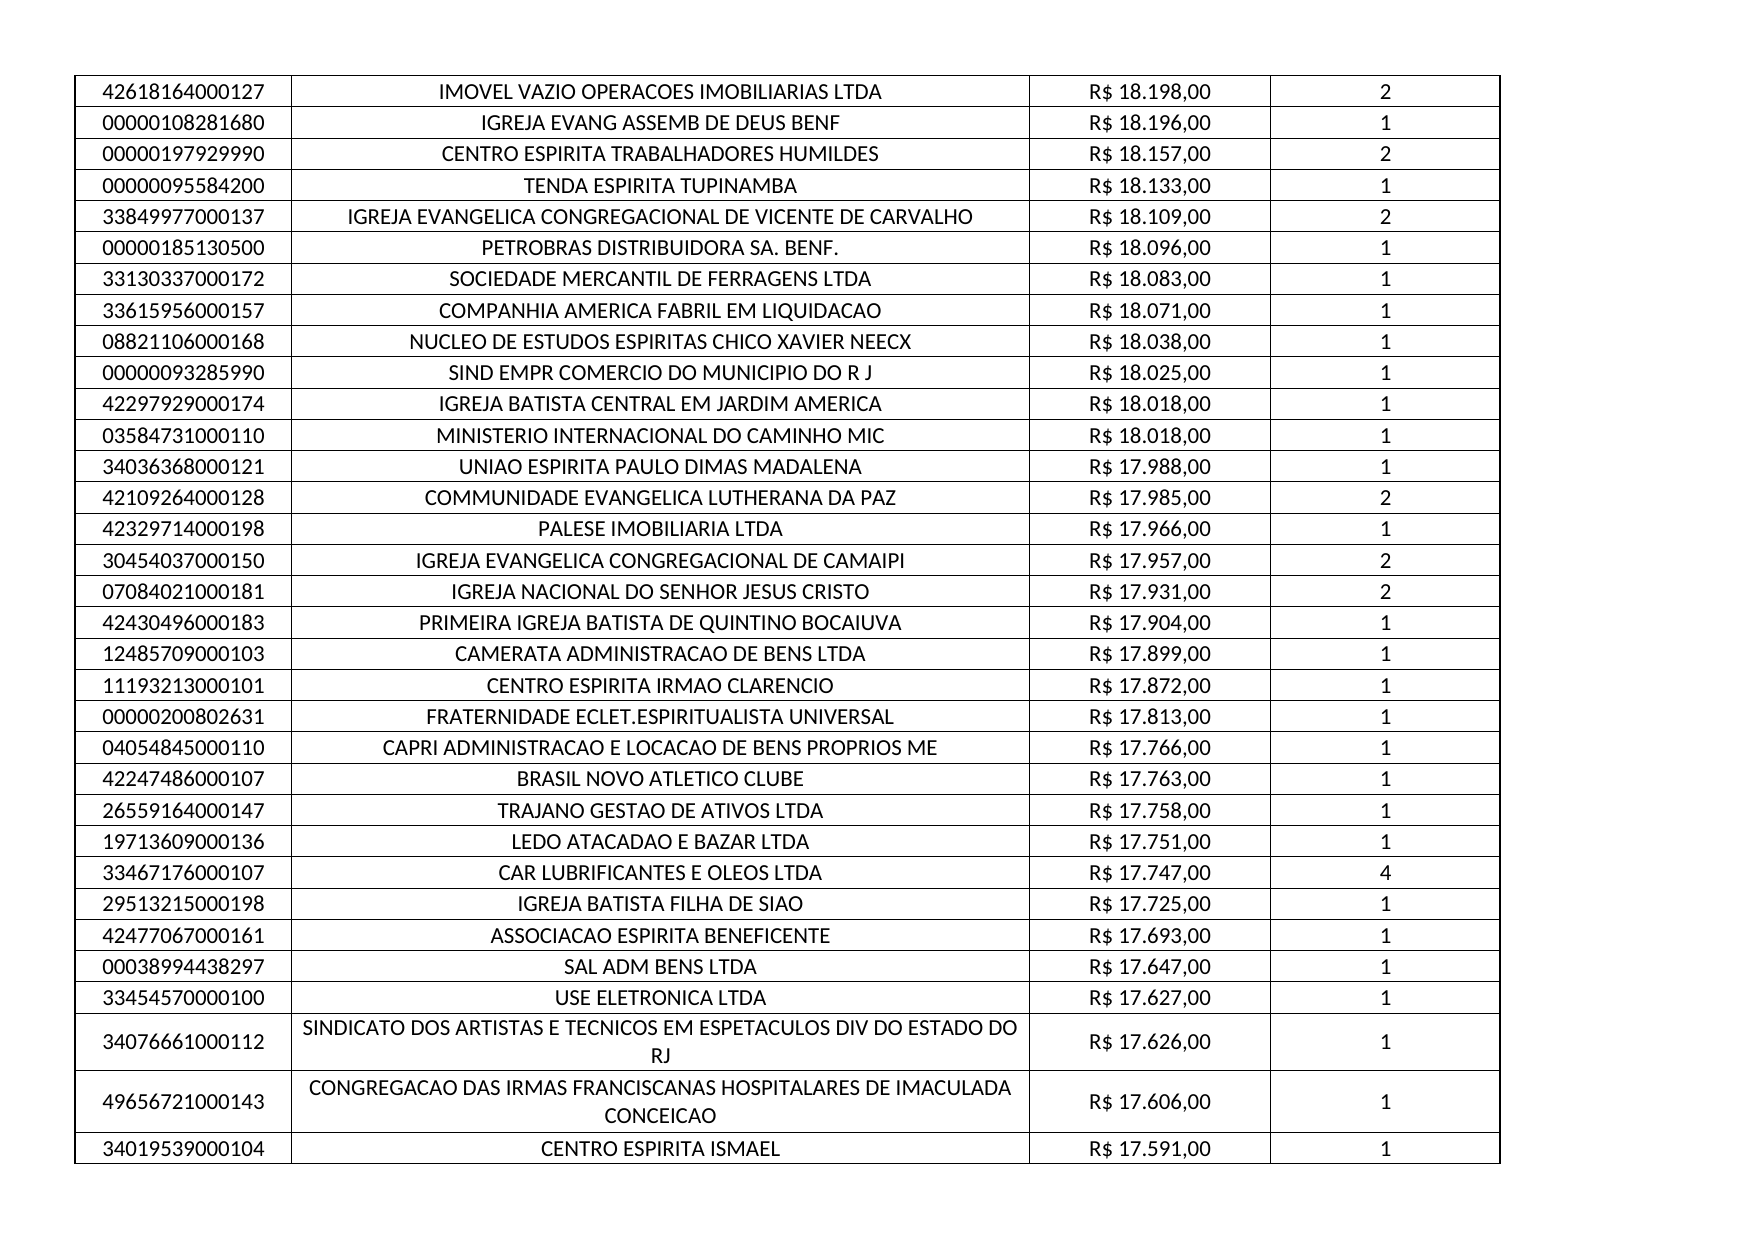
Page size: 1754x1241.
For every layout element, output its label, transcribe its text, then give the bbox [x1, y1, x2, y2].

table_cell IGREJA EVANG ASSEMB DE DEUS BENF [292, 107, 1029, 137]
table_cell R$ 17.647,00 [1030, 951, 1270, 981]
table_cell CENTRO ESPIRITA TRABALHADORES HUMILDES [292, 139, 1029, 169]
table_cell PRIMEIRA IGREJA BATISTA DE QUINTINO BOCAIUVA [292, 607, 1029, 637]
table_cell R$ 18.083,00 [1030, 264, 1270, 294]
table_cell SAL ADM BENS LTDA [292, 951, 1029, 981]
table_cell R$ 17.627,00 [1030, 982, 1270, 1012]
table_cell 30454037000150 [76, 545, 291, 575]
table_cell 34019539000104 [76, 1133, 291, 1163]
table_cell 1 [1271, 1014, 1499, 1069]
table_cell 42477067000161 [76, 920, 291, 950]
table_cell R$ 18.196,00 [1030, 107, 1270, 137]
table_cell 1 [1271, 701, 1499, 731]
table_cell 1 [1271, 514, 1499, 544]
table_cell 42430496000183 [76, 607, 291, 637]
table_cell 33467176000107 [76, 857, 291, 887]
table_cell CAMERATA ADMINISTRACAO DE BENS LTDA [292, 639, 1029, 669]
table_cell 08821106000168 [76, 326, 291, 356]
table_cell 2 [1271, 139, 1499, 169]
table_cell 33615956000157 [76, 295, 291, 325]
table_cell 33130337000172 [76, 264, 291, 294]
table_cell 00000095584200 [76, 170, 291, 200]
table_cell 42618164000127 [76, 76, 291, 106]
table_cell R$ 17.904,00 [1030, 607, 1270, 637]
table_cell 1 [1271, 232, 1499, 262]
table_cell 1 [1271, 1133, 1499, 1163]
table_cell R$ 17.606,00 [1030, 1071, 1270, 1132]
table_cell 1 [1271, 170, 1499, 200]
table_cell NUCLEO DE ESTUDOS ESPIRITAS CHICO XAVIER NEECX [292, 326, 1029, 356]
table_cell 1 [1271, 357, 1499, 387]
table_cell R$ 17.747,00 [1030, 857, 1270, 887]
table_cell 2 [1271, 545, 1499, 575]
table_cell R$ 18.133,00 [1030, 170, 1270, 200]
table_cell SINDICATO DOS ARTISTAS E TECNICOS EM ESPETACULOS DIV DO ESTADO DO RJ [292, 1014, 1029, 1069]
table_cell LEDO ATACADAO E BAZAR LTDA [292, 826, 1029, 856]
table_cell R$ 17.813,00 [1030, 701, 1270, 731]
table_cell SOCIEDADE MERCANTIL DE FERRAGENS LTDA [292, 264, 1029, 294]
table_cell R$ 17.693,00 [1030, 920, 1270, 950]
table_cell PALESE IMOBILIARIA LTDA [292, 514, 1029, 544]
table_cell 26559164000147 [76, 795, 291, 825]
table_cell 42109264000128 [76, 482, 291, 512]
table_cell 1 [1271, 420, 1499, 450]
table_cell R$ 18.096,00 [1030, 232, 1270, 262]
table_cell R$ 17.931,00 [1030, 576, 1270, 606]
table_cell 2 [1271, 76, 1499, 106]
table_cell 04054845000110 [76, 732, 291, 762]
table_cell CENTRO ESPIRITA IRMAO CLARENCIO [292, 670, 1029, 700]
table_cell 1 [1271, 264, 1499, 294]
table_cell 11193213000101 [76, 670, 291, 700]
table_cell R$ 17.725,00 [1030, 889, 1270, 919]
table_cell PETROBRAS DISTRIBUIDORA SA. BENF. [292, 232, 1029, 262]
table_cell 1 [1271, 451, 1499, 481]
table_cell MINISTERIO INTERNACIONAL DO CAMINHO MIC [292, 420, 1029, 450]
table_cell 00000200802631 [76, 701, 291, 731]
table_cell R$ 18.198,00 [1030, 76, 1270, 106]
table_cell 00000093285990 [76, 357, 291, 387]
table_cell 42297929000174 [76, 389, 291, 419]
table_cell R$ 18.109,00 [1030, 201, 1270, 231]
table_cell 33849977000137 [76, 201, 291, 231]
table_cell R$ 18.157,00 [1030, 139, 1270, 169]
table_cell CAPRI ADMINISTRACAO E LOCACAO DE BENS PROPRIOS ME [292, 732, 1029, 762]
table_cell 29513215000198 [76, 889, 291, 919]
table_cell 19713609000136 [76, 826, 291, 856]
table_cell R$ 17.626,00 [1030, 1014, 1270, 1069]
table_cell 00038994438297 [76, 951, 291, 981]
table_cell IGREJA NACIONAL DO SENHOR JESUS CRISTO [292, 576, 1029, 606]
table_cell COMMUNIDADE EVANGELICA LUTHERANA DA PAZ [292, 482, 1029, 512]
table_cell 1 [1271, 639, 1499, 669]
table_cell CENTRO ESPIRITA ISMAEL [292, 1133, 1029, 1163]
table_cell 00000108281680 [76, 107, 291, 137]
table_cell 1 [1271, 795, 1499, 825]
table_cell UNIAO ESPIRITA PAULO DIMAS MADALENA [292, 451, 1029, 481]
table_cell IMOVEL VAZIO OPERACOES IMOBILIARIAS LTDA [292, 76, 1029, 106]
table_cell 1 [1271, 389, 1499, 419]
table_cell 1 [1271, 826, 1499, 856]
table_cell R$ 17.591,00 [1030, 1133, 1270, 1163]
table_cell 1 [1271, 889, 1499, 919]
table_cell FRATERNIDADE ECLET.ESPIRITUALISTA UNIVERSAL [292, 701, 1029, 731]
table_cell IGREJA BATISTA FILHA DE SIAO [292, 889, 1029, 919]
table_cell R$ 17.872,00 [1030, 670, 1270, 700]
table_cell 12485709000103 [76, 639, 291, 669]
table_cell R$ 17.985,00 [1030, 482, 1270, 512]
table_cell R$ 17.763,00 [1030, 764, 1270, 794]
table_cell 03584731000110 [76, 420, 291, 450]
table_cell R$ 17.988,00 [1030, 451, 1270, 481]
table_cell 07084021000181 [76, 576, 291, 606]
table_cell IGREJA EVANGELICA CONGREGACIONAL DE CAMAIPI [292, 545, 1029, 575]
table_cell CONGREGACAO DAS IRMAS FRANCISCANAS HOSPITALARES DE IMACULADA CONCEICAO [292, 1071, 1029, 1132]
table_cell 42329714000198 [76, 514, 291, 544]
table_cell IGREJA BATISTA CENTRAL EM JARDIM AMERICA [292, 389, 1029, 419]
table_cell 1 [1271, 295, 1499, 325]
table_cell 2 [1271, 576, 1499, 606]
table_cell R$ 18.018,00 [1030, 389, 1270, 419]
table_cell 1 [1271, 607, 1499, 637]
table_cell 2 [1271, 482, 1499, 512]
table_cell 33454570000100 [76, 982, 291, 1012]
table_cell USE ELETRONICA LTDA [292, 982, 1029, 1012]
table_cell R$ 17.957,00 [1030, 545, 1270, 575]
table_cell 1 [1271, 982, 1499, 1012]
table_cell R$ 18.071,00 [1030, 295, 1270, 325]
table_cell R$ 17.966,00 [1030, 514, 1270, 544]
table_cell 34076661000112 [76, 1014, 291, 1069]
table_cell TRAJANO GESTAO DE ATIVOS LTDA [292, 795, 1029, 825]
table_cell 49656721000143 [76, 1071, 291, 1132]
table_cell ASSOCIACAO ESPIRITA BENEFICENTE [292, 920, 1029, 950]
table_cell R$ 17.766,00 [1030, 732, 1270, 762]
table_cell 1 [1271, 764, 1499, 794]
table_cell 1 [1271, 326, 1499, 356]
table_cell COMPANHIA AMERICA FABRIL EM LIQUIDACAO [292, 295, 1029, 325]
table_cell 1 [1271, 1071, 1499, 1132]
table_cell R$ 17.899,00 [1030, 639, 1270, 669]
table_cell 1 [1271, 920, 1499, 950]
table_cell 2 [1271, 201, 1499, 231]
table_cell 00000185130500 [76, 232, 291, 262]
table_cell R$ 18.038,00 [1030, 326, 1270, 356]
table_cell 42247486000107 [76, 764, 291, 794]
table_cell CAR LUBRIFICANTES E OLEOS LTDA [292, 857, 1029, 887]
table_cell 1 [1271, 732, 1499, 762]
table_cell 1 [1271, 951, 1499, 981]
table_cell R$ 18.018,00 [1030, 420, 1270, 450]
table_cell 1 [1271, 107, 1499, 137]
table_cell BRASIL NOVO ATLETICO CLUBE [292, 764, 1029, 794]
table_cell R$ 17.751,00 [1030, 826, 1270, 856]
table_cell 00000197929990 [76, 139, 291, 169]
table_cell TENDA ESPIRITA TUPINAMBA [292, 170, 1029, 200]
table_cell R$ 18.025,00 [1030, 357, 1270, 387]
table_cell IGREJA EVANGELICA CONGREGACIONAL DE VICENTE DE CARVALHO [292, 201, 1029, 231]
table_cell SIND EMPR COMERCIO DO MUNICIPIO DO R J [292, 357, 1029, 387]
table_cell 34036368000121 [76, 451, 291, 481]
table_cell 1 [1271, 670, 1499, 700]
table_cell 4 [1271, 857, 1499, 887]
table_cell R$ 17.758,00 [1030, 795, 1270, 825]
